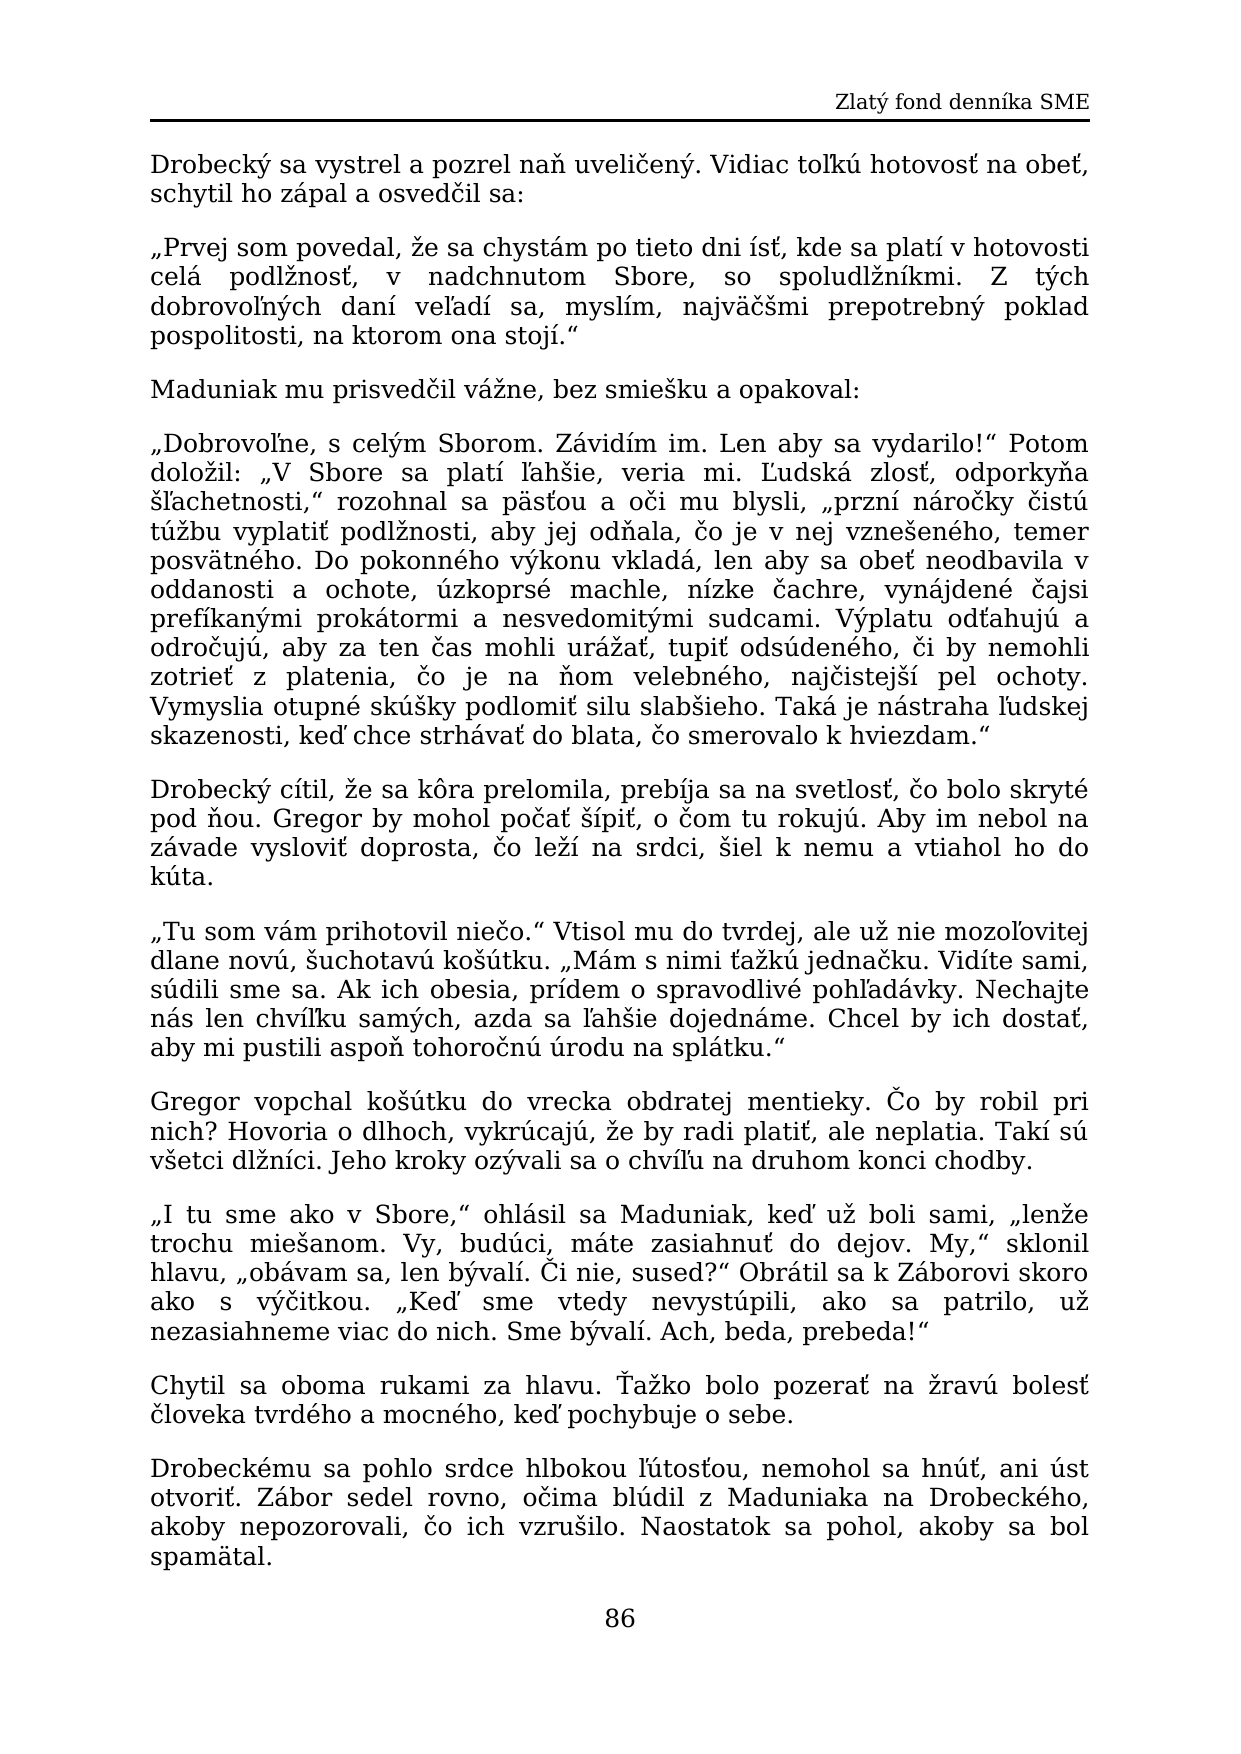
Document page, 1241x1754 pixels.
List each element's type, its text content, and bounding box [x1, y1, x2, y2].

text Chytil sa oboma rukami za hlavu. Ťažko bolo pozerať na žravú bolesť človeka tvrdého a mocného, keď pochybuje o sebe. [150, 1371, 1090, 1429]
text Drobeckému sa pohlo srdce hlbokou ľútosťou, nemohol sa hnúť, ani úst otvoriť. Zábor sedel rovno, očima blúdil z Maduniaka na Drobeckého, akoby nepozorovali, čo ich vzrušilo. Naostatok sa pohol, akoby sa bol spamätal. [150, 1454, 1090, 1571]
text Maduniak mu prisvedčil vážne, bez smiešku a opakoval: [150, 375, 1090, 404]
text „Tu som vám prihotovil niečo.“ Vtisol mu do tvrdej, ale už nie mozoľovitej dlane novú, šuchotavú košútku. „Mám s nimi ťažkú jednačku. Vidíte sami, súdili sme sa. Ak ich obesia, prídem o spravodlivé pohľadávky. Nechajte nás len chvíľku samých, azda sa ľahšie dojednáme. Chcel by ich dostať, aby mi pustili aspoň tohoročnú úrodu na splátku.“ [150, 917, 1090, 1062]
text „I tu sme ako v Sbore,“ ohlásil sa Maduniak, keď už boli sami, „lenže trochu miešanom. Vy, budúci, máte zasiahnuť do dejov. My,“ sklonil hlavu, „obávam sa, len bývalí. Či nie, sused?“ Obrátil sa k Záborovi skoro ako s výčitkou. „Keď sme vtedy nevystúpili, ako sa patrilo, už nezasiahneme viac do nich. Sme bývalí. Ach, beda, prebeda!“ [150, 1200, 1090, 1346]
text „Dobrovoľne, s celým Sborom. Závidím im. Len aby sa vydarilo!“ Potom doložil: „V Sbore sa platí ľahšie, veria mi. Ľudská zlosť, odporkyňa šľachetnosti,“ rozohnal sa päsťou a oči mu blysli, „przní náročky čistú túžbu vyplatiť podlžnosti, aby jej odňala, čo je v nej vznešeného, temer posvätného. Do pokonného výkonu vkladá, len aby sa obeť neodbavila v oddanosti a ochote, úzkoprsé machle, nízke čachre, vynájdené čajsi prefíkanými prokátormi a nesvedomitými sudcami. Výplatu odťahujú a odročujú, aby za ten čas mohli urážať, tupiť odsúdeného, či by nemohli zotrieť z platenia, čo je na ňom velebného, najčistejší pel ochoty. Vymyslia otupné skúšky podlomiť silu slabšieho. Taká je nástraha ľudskej skazenosti, keď chce strhávať do blata, čo smerovalo k hviezdam.“ [150, 429, 1090, 750]
text Gregor vopchal košútku do vrecka obdratej mentieky. Čo by robil pri nich? Hovoria o dlhoch, vykrúcajú, že by radi platiť, ale neplatia. Takí sú všetci dlžníci. Jeho kroky ozývali sa o chvíľu na druhom konci chodby. [150, 1087, 1090, 1175]
text Drobecký sa vystrel a pozrel naň uveličený. Vidiac toľkú hotovosť na obeť, schytil ho zápal a osvedčil sa: [150, 150, 1090, 208]
text „Prvej som povedal, že sa chystám po tieto dni ísť, kde sa platí v hotovosti celá podlžnosť, v nadchnutom Sbore, so spoludlžníkmi. Z tých dobrovoľných daní veľadí sa, myslím, najväčšmi prepotrebný poklad pospolitosti, na ktorom ona stojí.“ [150, 233, 1090, 350]
text Drobecký cítil, že sa kôra prelomila, prebíja sa na svetlosť, čo bolo skryté pod ňou. Gregor by mohol počať šípiť, o čom tu rokujú. Aby im nebol na závade vysloviť doprosta, čo leží na srdci, šiel k nemu a vtiahol ho do kúta. [150, 775, 1090, 892]
